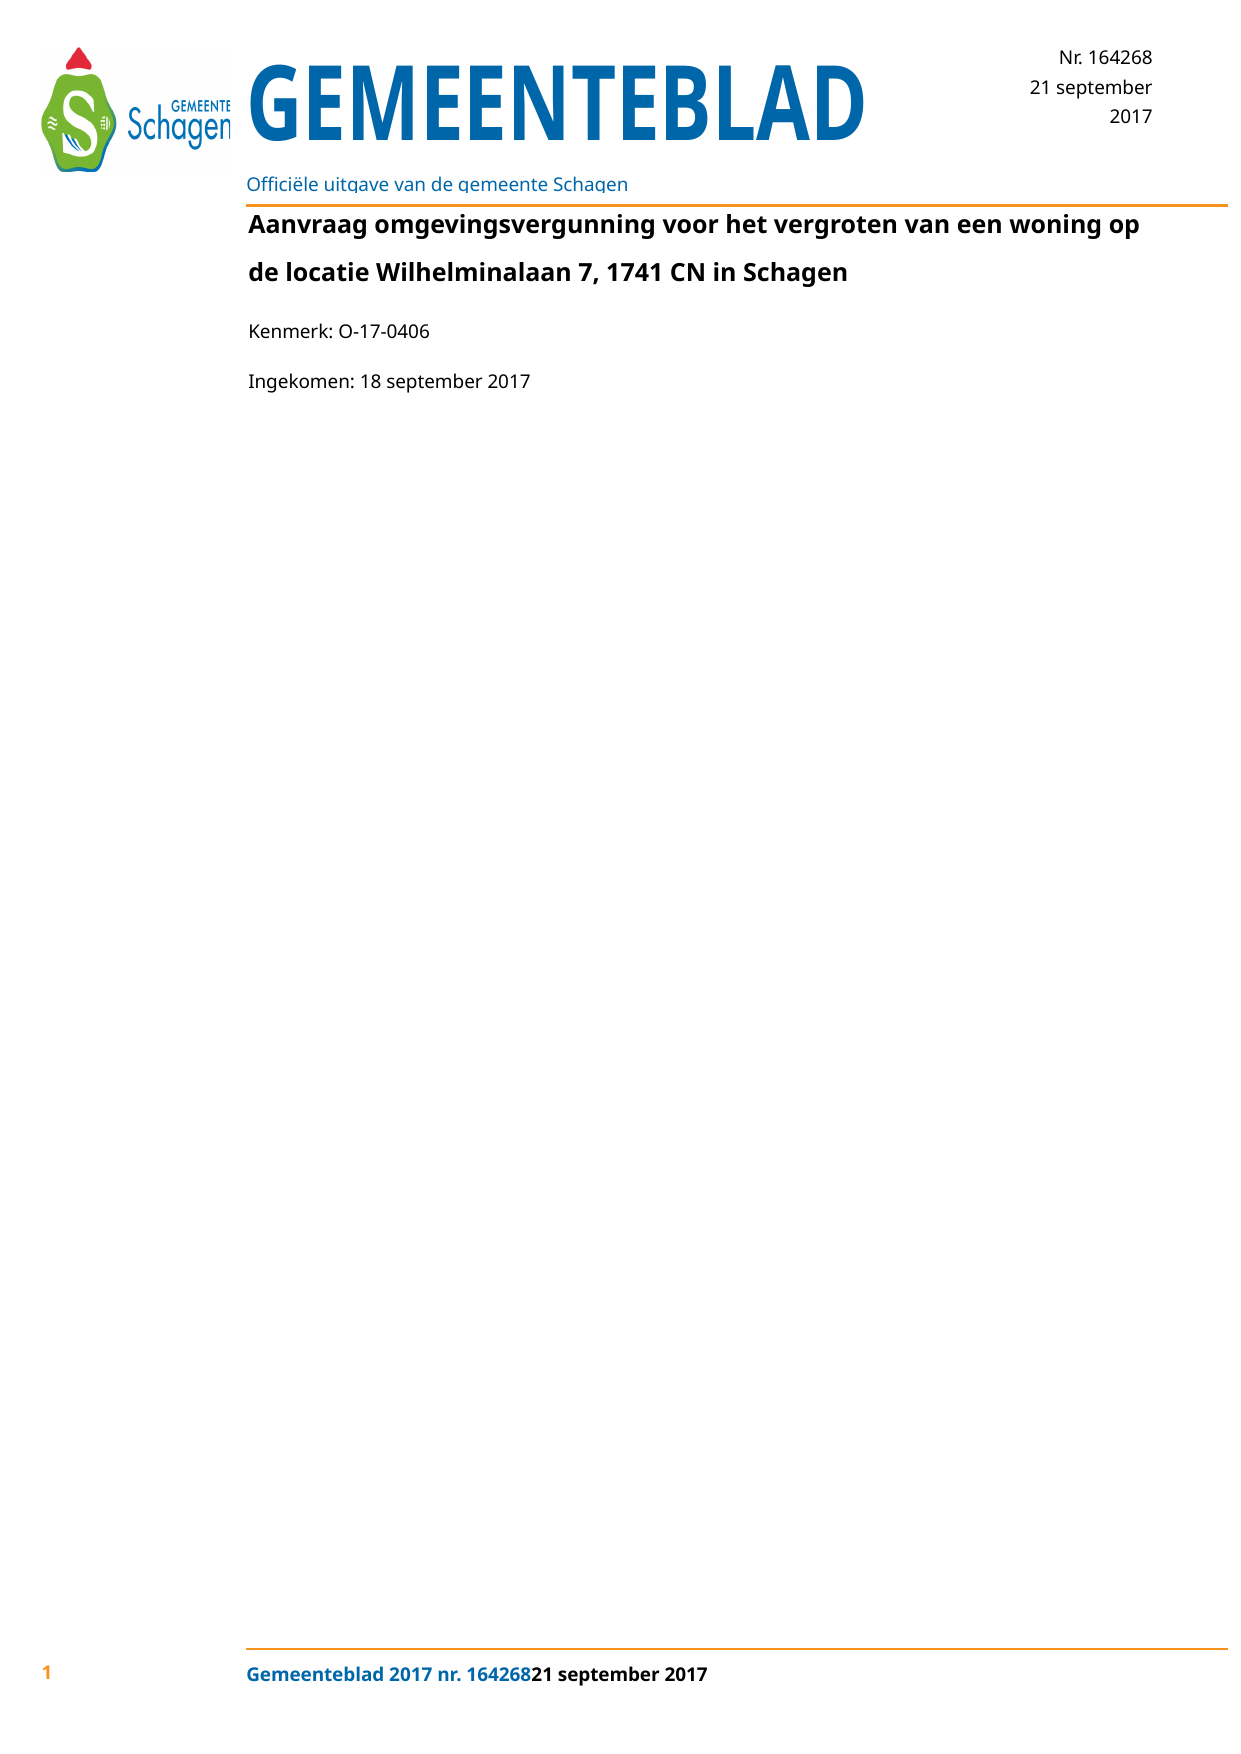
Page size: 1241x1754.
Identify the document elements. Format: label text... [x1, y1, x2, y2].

text Aanvraag omgevingsvergunning voor het vergroten van een woning op de locatie Wilhelminalaan 7, 1741 CN in Schagen [248, 207, 1152, 288]
text Kenmerk: O-17-0406 [248, 318, 1152, 344]
picture [41, 47, 231, 172]
text Ingekomen: 18 september 2017 [248, 368, 1152, 394]
